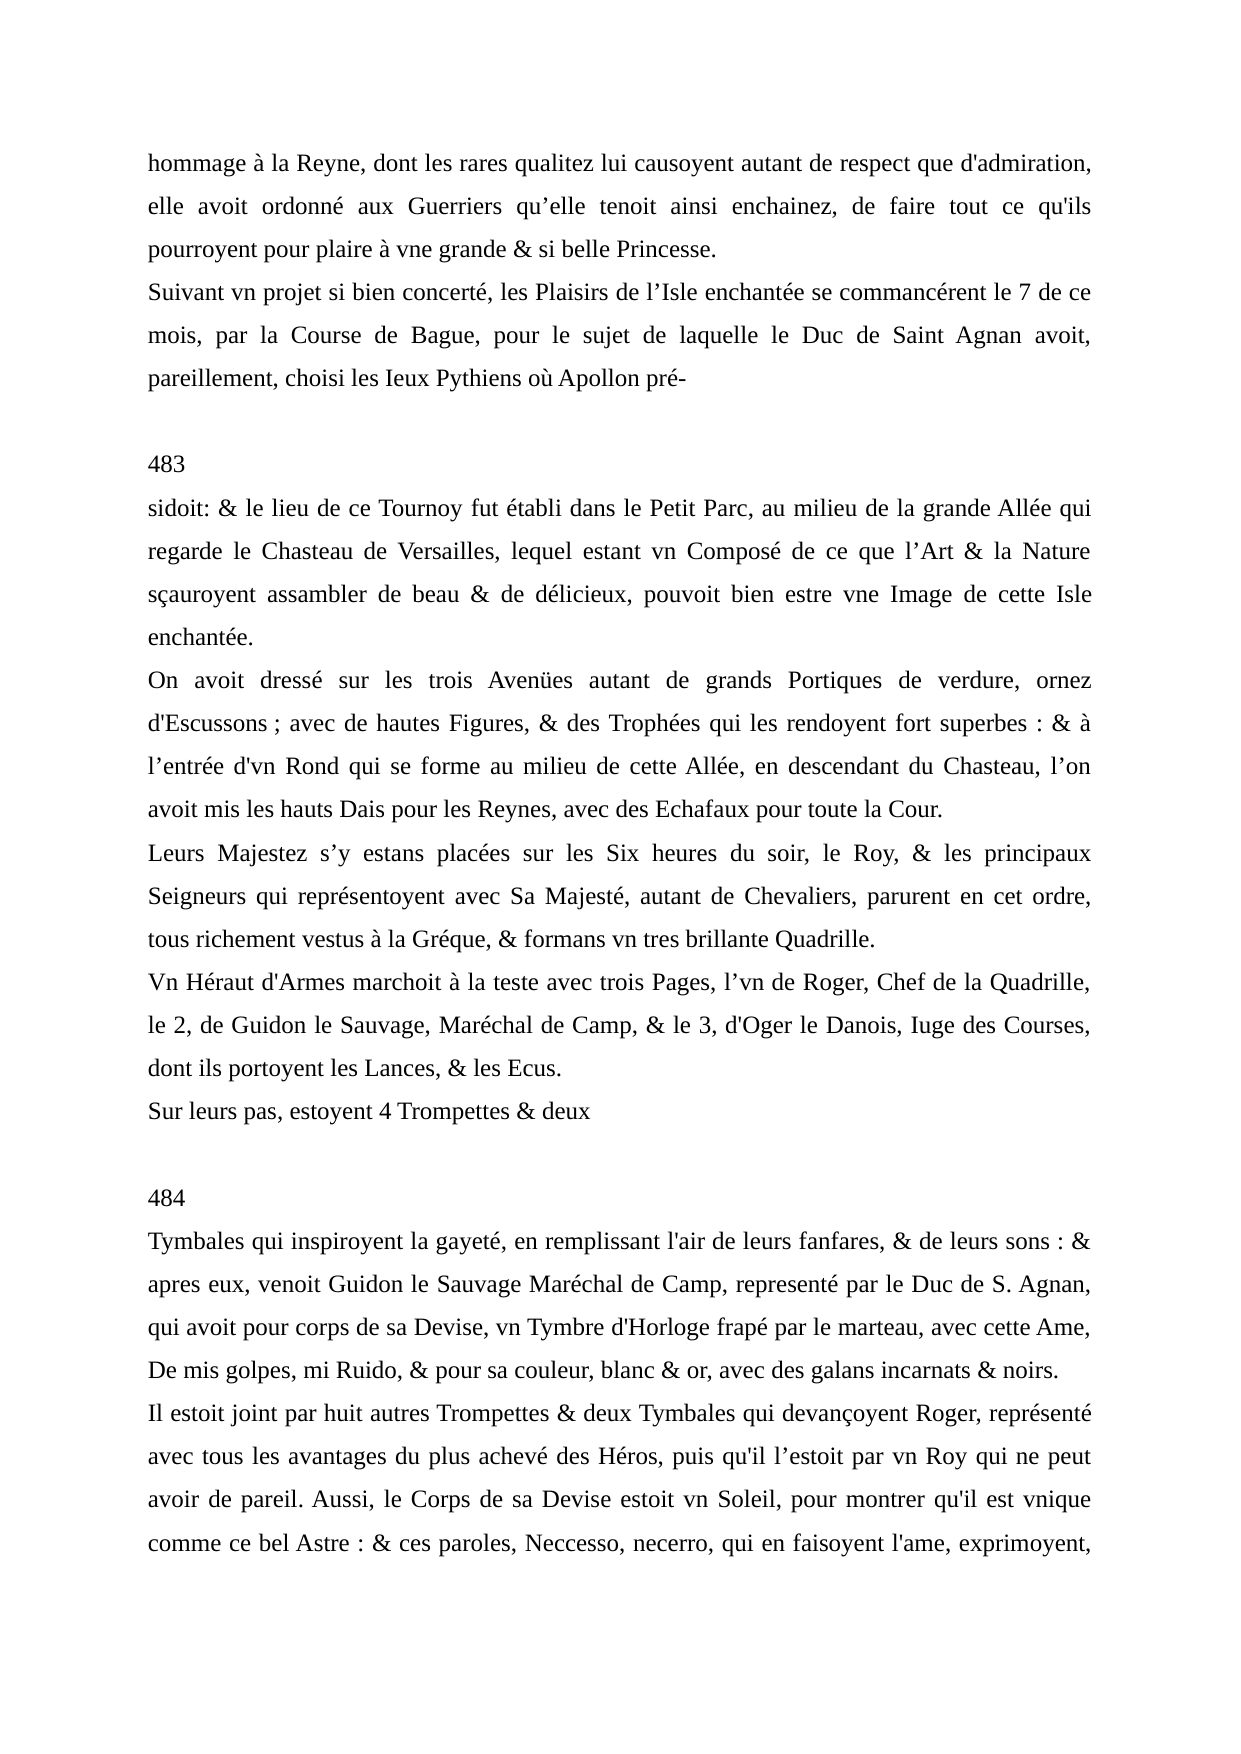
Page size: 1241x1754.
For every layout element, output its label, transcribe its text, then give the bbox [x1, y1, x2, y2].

text Suivant vn projet si bien concerté, les Plaisirs de l’Isle enchantée se commancérent le 7 de ce mois, par la Course de Bague, pour le sujet de laquelle le Duc de Saint Agnan avoit, pareillement, choisi les Ieux Pythiens où Apollon pré- [148, 277, 1093, 392]
text Vn Héraut d'Armes marchoit à la teste avec trois Pages, l’vn de Roger, Chef de la Quadrille, le 2, de Guidon le Sauvage, Maréchal de Camp, & le 3, d'Oger le Danois, Iuge des Courses, dont ils portoyent les Lances, & les Ecus. [148, 967, 1093, 1082]
text Leurs Majestez s’y estans placées sur les Six heures du soir, le Roy, & les principaux Seigneurs qui représentoyent avec Sa Majesté, autant de Chevaliers, parurent en cet ordre, tous richement vestus à la Gréque, & formans vn tres brillante Quadrille. [148, 838, 1093, 953]
text Tymbales qui inspiroyent la gayeté, en remplissant l'air de leurs fanfares, & de leurs sons : & apres eux, venoit Guidon le Sauvage Maréchal de Camp, representé par le Duc de S. Agnan, qui avoit pour corps de sa Devise, vn Tymbre d'Horloge frapé par le marteau, avec cette Ame, De mis golpes, mi Ruido, & pour sa couleur, blanc & or, avec des galans incarnats & noirs. [148, 1226, 1093, 1384]
text 484 [148, 1183, 1093, 1211]
text hommage à la Reyne, dont les rares qualitez lui causoyent autant de respect que d'admiration, elle avoit ordonné aux Guerriers qu’elle tenoit ainsi enchainez, de faire tout ce qu'ils pourroyent pour plaire à vne grande & si belle Princesse. [148, 148, 1093, 263]
text 483 [148, 449, 1093, 478]
text On avoit dressé sur les trois Avenües autant de grands Portiques de verdure, ornez d'Escussons ; avec de hautes Figures, & des Trophées qui les rendoyent fort superbes : & à l’entrée d'vn Rond qui se forme au milieu de cette Allée, en descendant du Chasteau, l’on avoit mis les hauts Dais pour les Reynes, avec des Echafaux pour toute la Cour. [148, 665, 1093, 823]
text Sur leurs pas, estoyent 4 Trompettes & deux [148, 1096, 1093, 1125]
text Il estoit joint par huit autres Trompettes & deux Tymbales qui devançoyent Roger, représenté avec tous les avantages du plus achevé des Héros, puis qu'il l’estoit par vn Roy qui ne peut avoir de pareil. Aussi, le Corps de sa Devise estoit vn Soleil, pour montrer qu'il est vnique comme ce bel Astre : & ces paroles, Neccesso, necerro, qui en faisoyent l'ame, exprimoyent, [148, 1398, 1093, 1556]
text sidoit: & le lieu de ce Tournoy fut établi dans le Petit Parc, au milieu de la grande Allée qui regarde le Chasteau de Versailles, lequel estant vn Composé de ce que l’Art & la Nature sçauroyent assambler de beau & de délicieux, pouvoit bien estre vne Image de cette Isle enchantée. [148, 493, 1093, 651]
